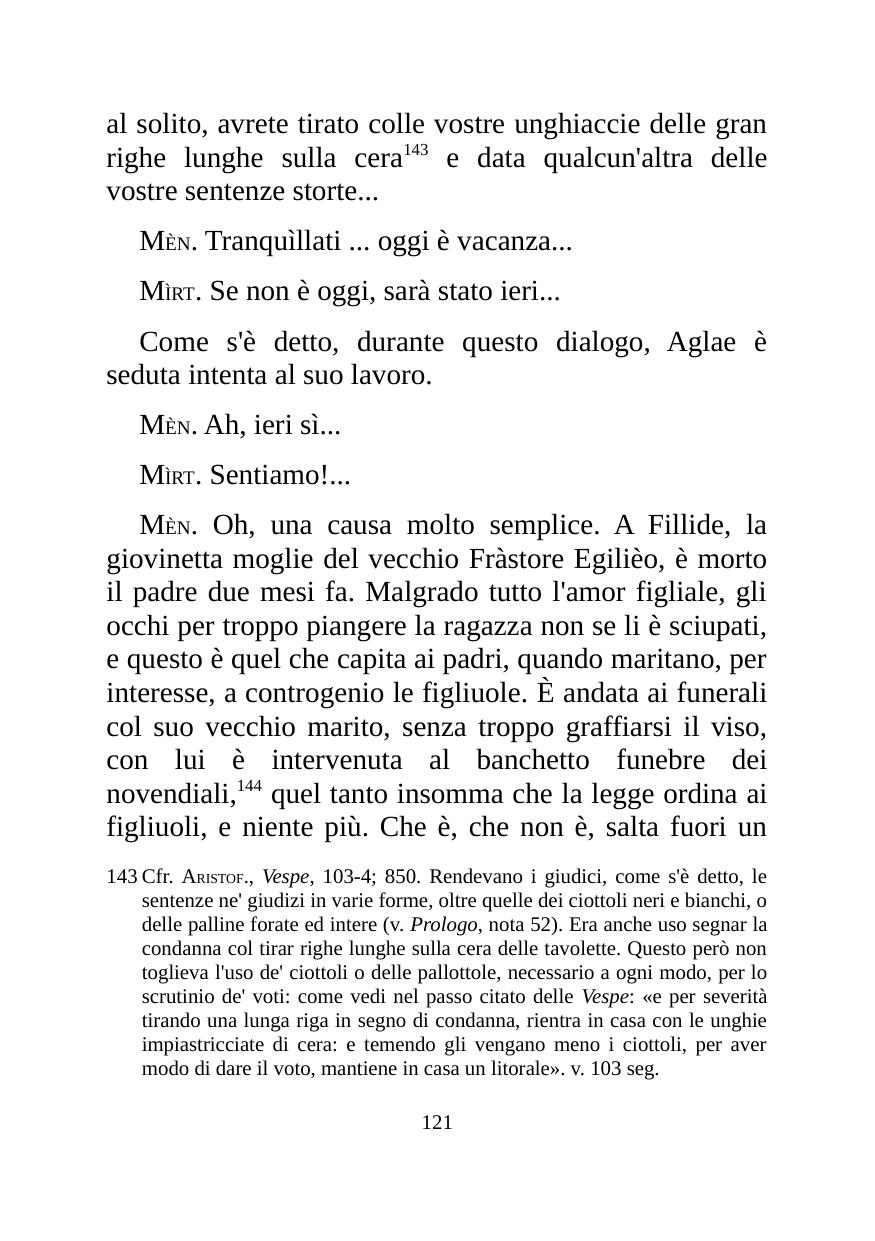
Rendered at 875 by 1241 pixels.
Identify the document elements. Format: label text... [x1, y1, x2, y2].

text Mèn. Oh, una causa molto semplice. A Fillide, la giovinetta moglie del vecchio Fràstore Egilièo, è morto il padre due mesi fa. Malgrado tutto l'amor figliale, gli occhi per troppo piangere la ragazza non se li è sciupati, e questo è quel che capita ai padri, quando maritano, per interesse, a controgenio le figliuole. È andata ai funerali col suo vecchio marito, senza troppo graffiarsi il viso, con lui è intervenuta al banchetto funebre dei novendiali, quel tanto insomma che la legge ordina ai figliuoli, e niente più. Che è, che non è, salta fuori un [106, 507, 768, 843]
text Come s'è detto, durante questo dialogo, Aglae è seduta intenta al suo lavoro. [106, 324, 768, 391]
text Cfr. Aristof., Vespe, 103-4; 850. Rendevano i giudici, come s'è detto, le sentenze ne' giudizi in varie forme, oltre quelle dei ciottoli neri e bianchi, o delle palline forate ed intere (v. Prologo, nota 52). Era anche uso segnar la condanna col tirar righe lunghe sulla cera delle tavolette. Questo però non toglieva l'uso de' ciottoli o delle pallottole, necessario a ogni modo, per lo scrutinio de' voti: come vedi nel passo citato delle Vespe: «e per severità tirando una lunga riga in segno di condanna, rientra in casa con le unghie impiastricciate di cera: e temendo gli vengano meno i ciottoli, per aver modo di dare il voto, mantiene in casa un litorale». v. 103 seg. [106, 864, 768, 1080]
text al solito, avrete tirato colle vostre unghiaccie delle gran righe lunghe sulla cera e data qualcun'altra delle vostre sentenze storte... [106, 106, 768, 207]
text Mìrt. Se non è oggi, sarà stato ieri... [106, 273, 768, 307]
text Mèn. Tranquìllati ... oggi è vacanza... [106, 223, 768, 257]
text Mìrt. Sentiamo!... [106, 457, 768, 491]
text Mèn. Ah, ieri sì... [106, 407, 768, 441]
